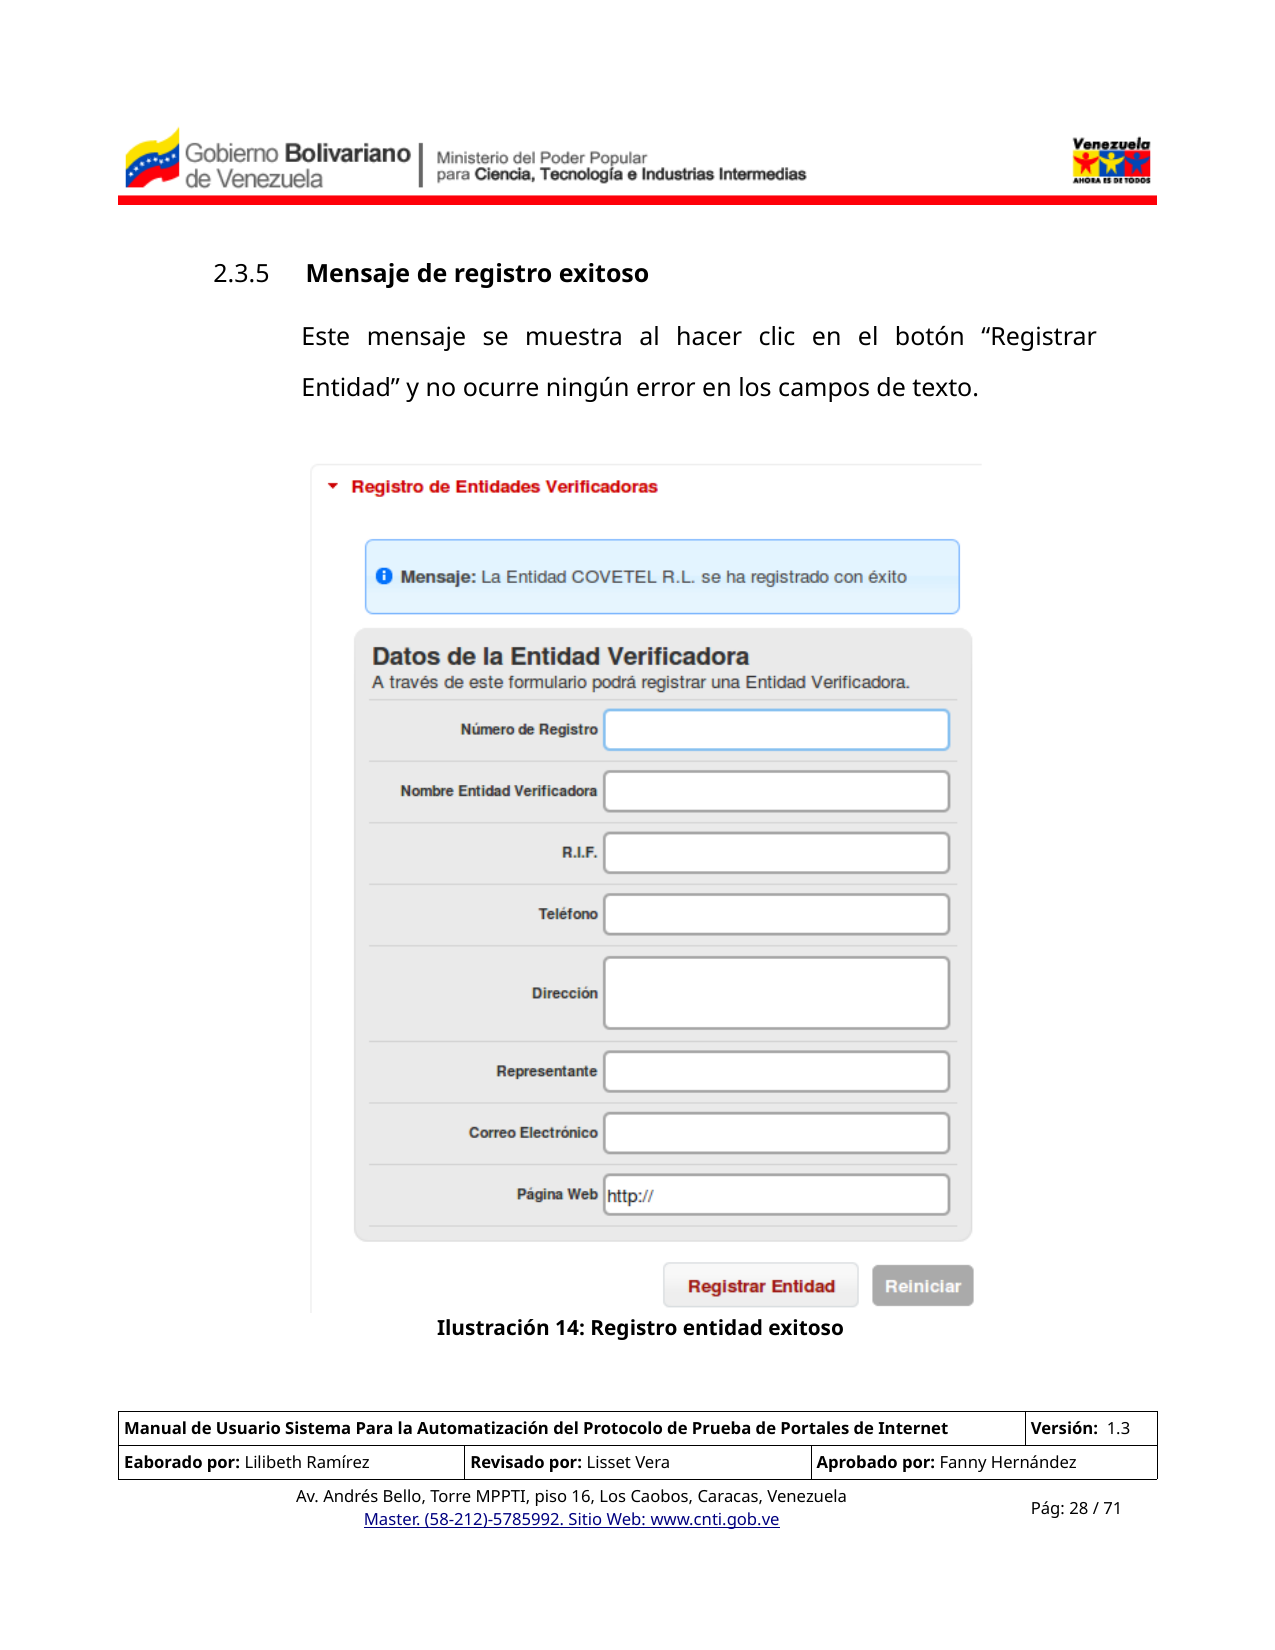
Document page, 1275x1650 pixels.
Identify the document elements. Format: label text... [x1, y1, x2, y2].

picture [305, 460, 982, 1313]
subtitle Mensaje de registro exitoso [118, 255, 1157, 289]
text Ilustración 14: Registro entidad exitoso [288, 1313, 992, 1341]
text Este mensaje se muestra al hacer clic en el botón “Registrar Entidad” y no ocurre ningún error en los campos de texto. [301, 318, 1098, 403]
picture [118, 119, 1157, 205]
